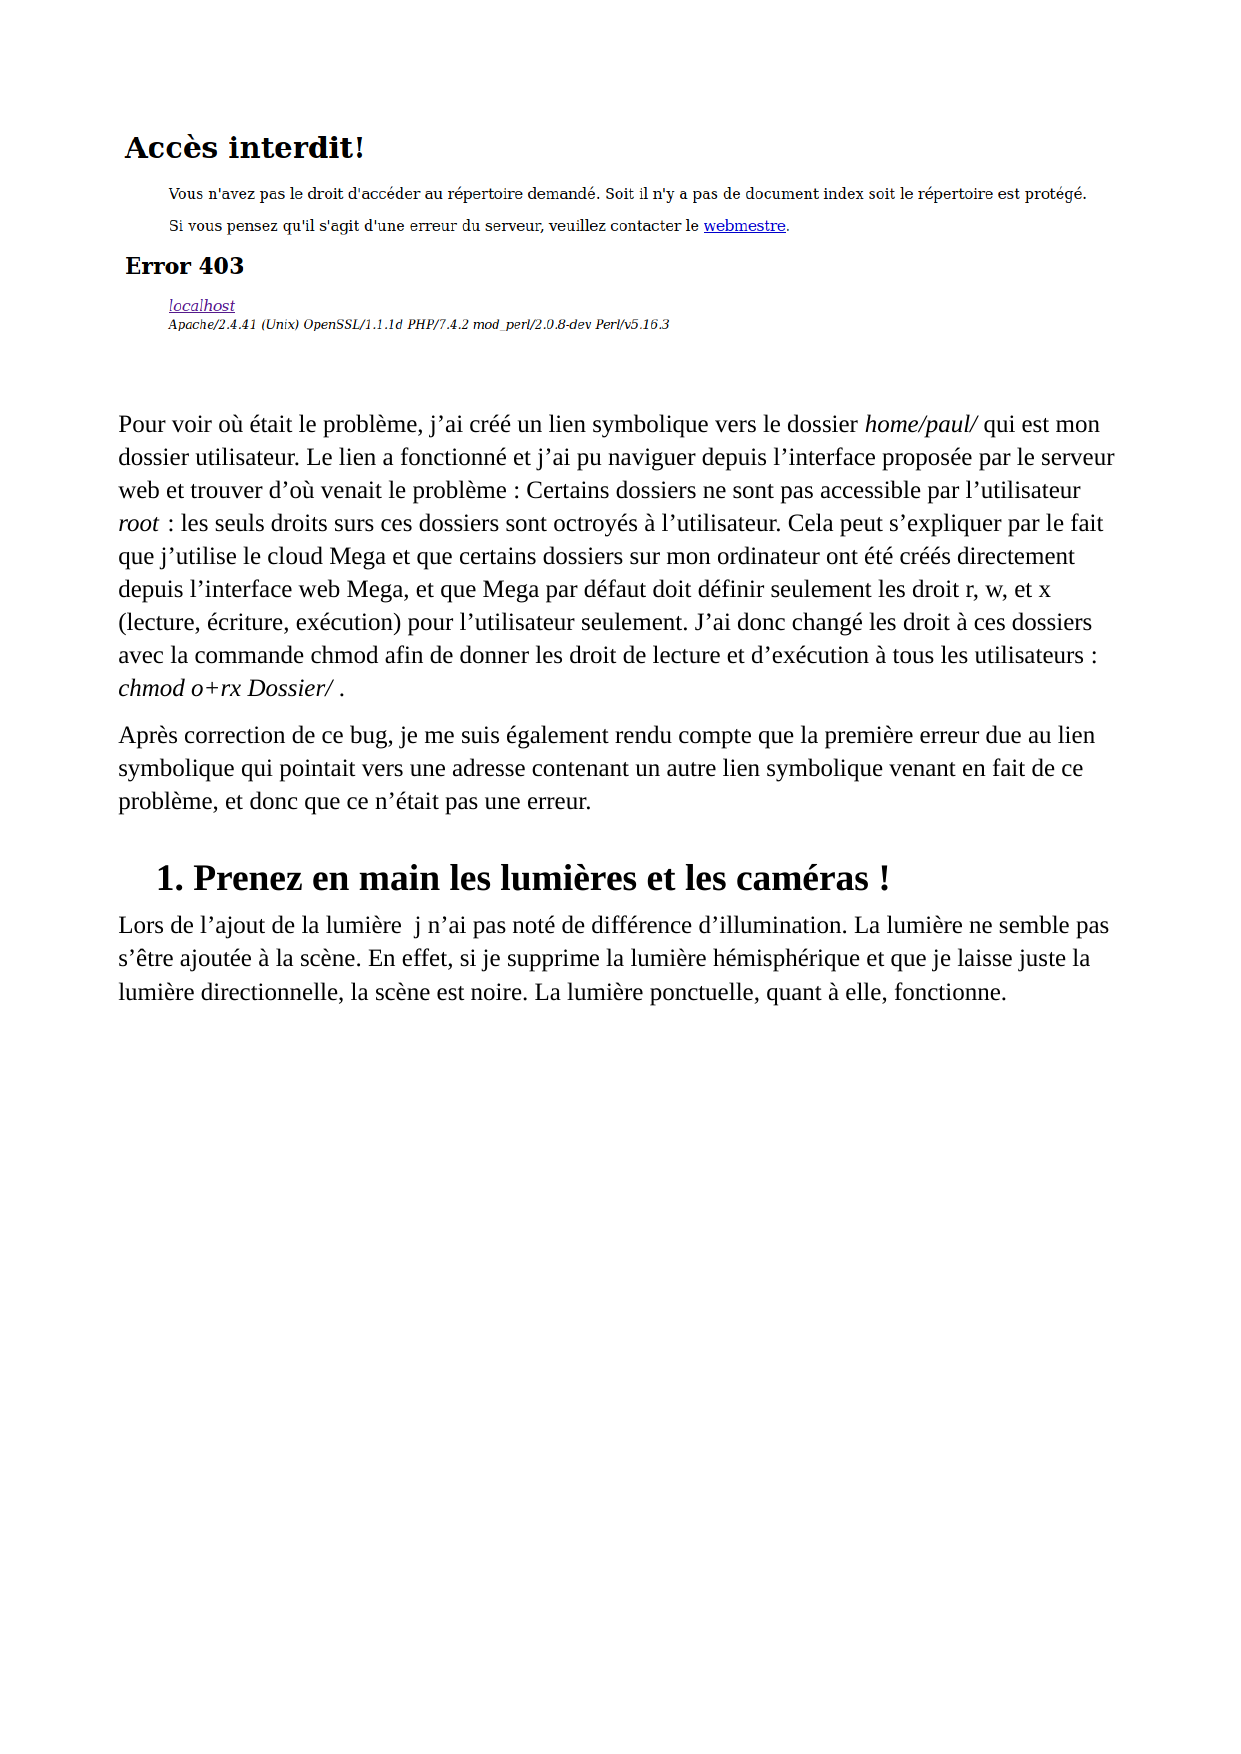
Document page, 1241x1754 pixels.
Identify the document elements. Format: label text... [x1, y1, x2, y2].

picture [118, 118, 1123, 405]
text Lors de l’ajout de la lumière j n’ai pas noté de différence d’illumination. La lumière ne semble pas s’être ajoutée à la scène. En effet, si je supprime la lumière hémisphérique et que je laisse juste la lumière directionnelle, la scène est noire. La lumière ponctuelle, quant à elle, fonctionne. [118, 911, 1122, 1005]
subtitle Prenez en main les lumières et les caméras ! [156, 855, 1122, 898]
text Après correction de ce bug, je me suis également rendu compte que la première erreur due au lien symbolique qui pointait vers une adresse contenant un autre lien symbolique venant en fait de ce problème, et donc que ce n’était pas une erreur. [118, 720, 1122, 815]
text Pour voir où était le problème, j’ai créé un lien symbolique vers le dossier home/paul/ qui est mon dossier utilisateur. Le lien a fonctionné et j’ai pu naviguer depuis l’interface proposée par le serveur web et trouver d’où venait le problème : Certains dossiers ne sont pas accessible par l’utilisateur root : les seuls droits surs ces dossiers sont octroyés à l’utilisateur. Cela peut s’expliquer par le fait que j’utilise le cloud Mega et que certains dossiers sur mon ordinateur ont été créés directement depuis l’interface web Mega, et que Mega par défaut doit définir seulement les droit r, w, et x (lecture, écriture, exécution) pour l’utilisateur seulement. J’ai donc changé les droit à ces dossiers avec la commande chmod afin de donner les droit de lecture et d’exécution à tous les utilisateurs : chmod o+rx Dossier/ . [118, 405, 1122, 702]
